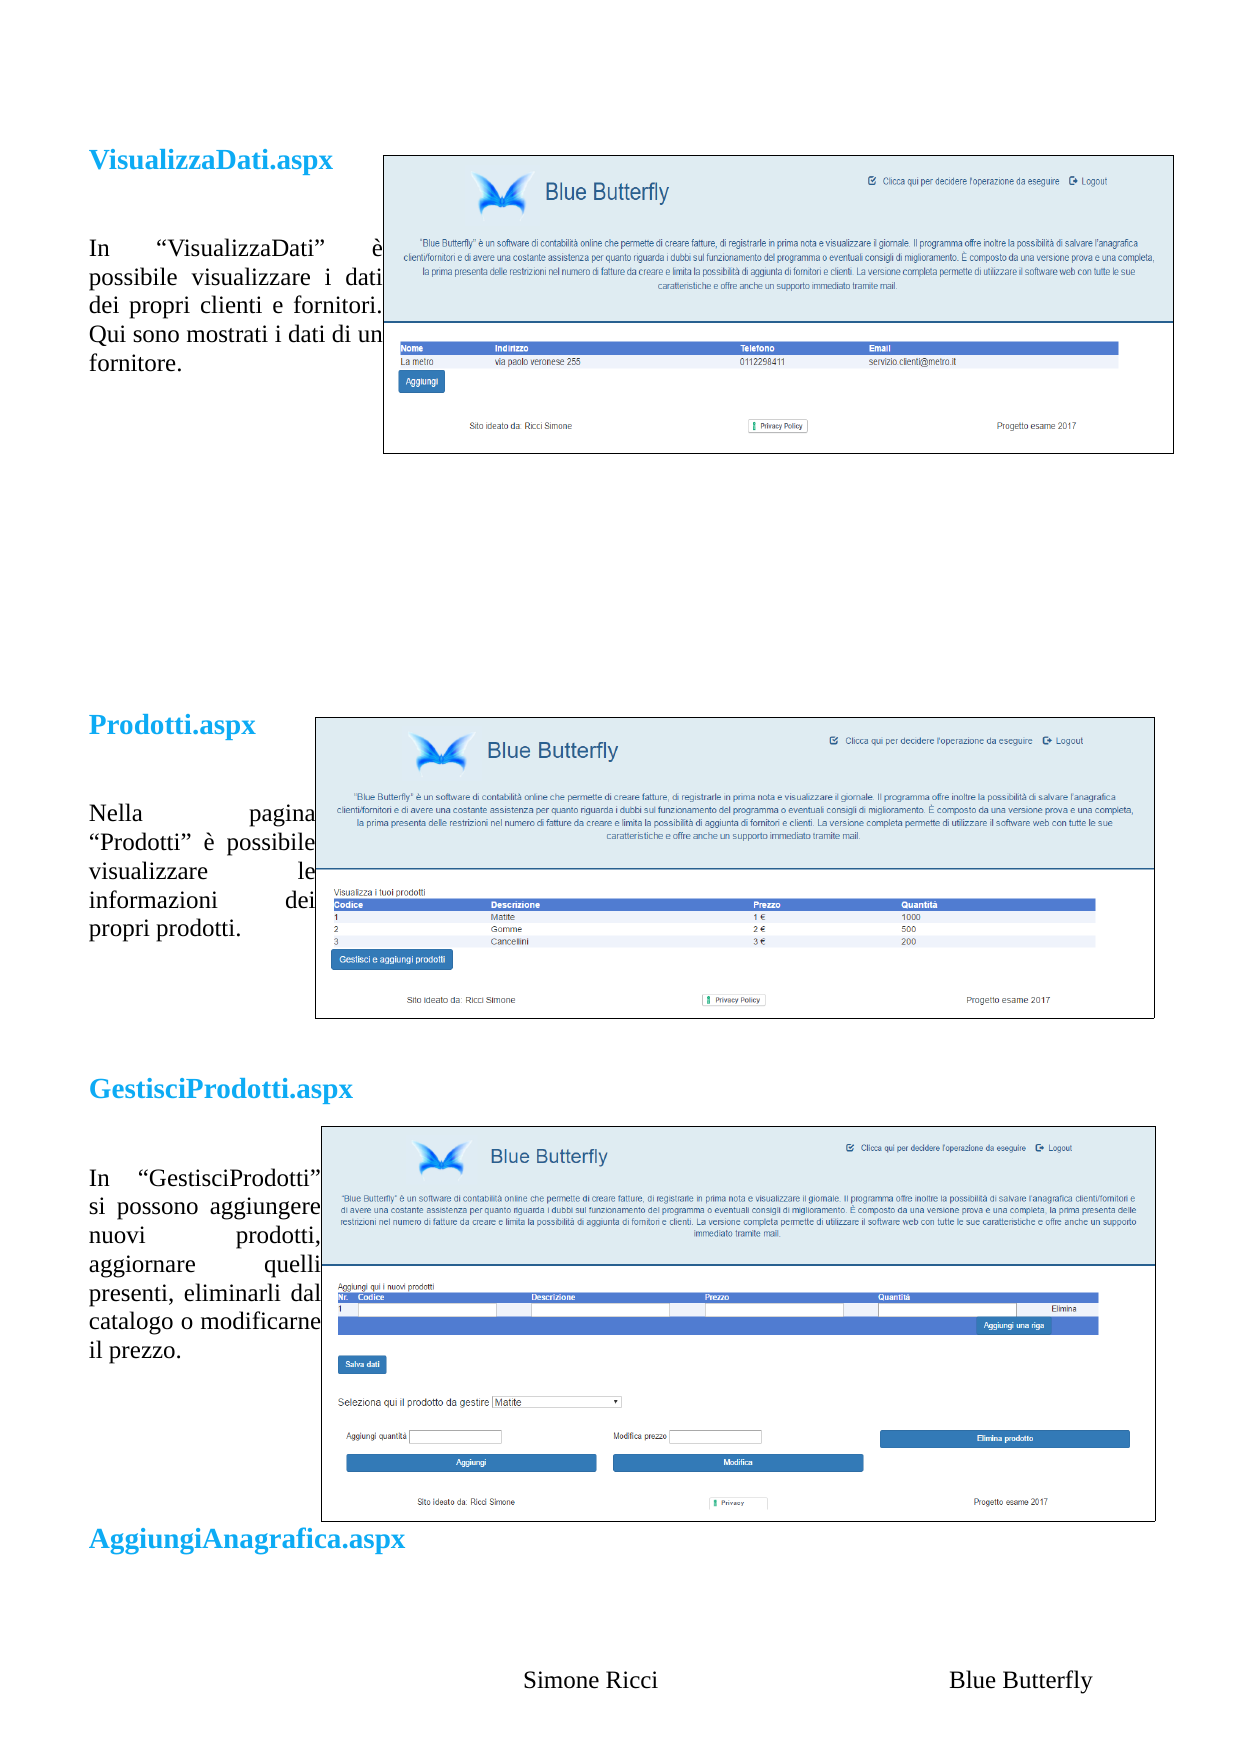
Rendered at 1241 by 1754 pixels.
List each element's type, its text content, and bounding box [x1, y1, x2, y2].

text GestisciProdotti.aspx [89, 1072, 1151, 1105]
text Prodotti.aspx [89, 707, 1151, 741]
text VisualizzaDati.aspx [89, 142, 1151, 176]
text AggiungiAnagrafica.aspx [89, 1493, 1151, 1555]
text In “GestisciProdotti” si possono aggiungere nuovi prodotti, aggiornare quelli presenti, eliminarli dal catalogo o modificarne il prezzo. [89, 1163, 321, 1364]
text In “VisualizzaDati” è possibile visualizzare i dati dei propri clienti e fornitori. Qui sono mostrati i dati di un fornitore. [89, 233, 383, 377]
text Nella pagina “Prodotti” è possibile visualizzare le informazioni dei propri prodotti. [89, 798, 315, 942]
